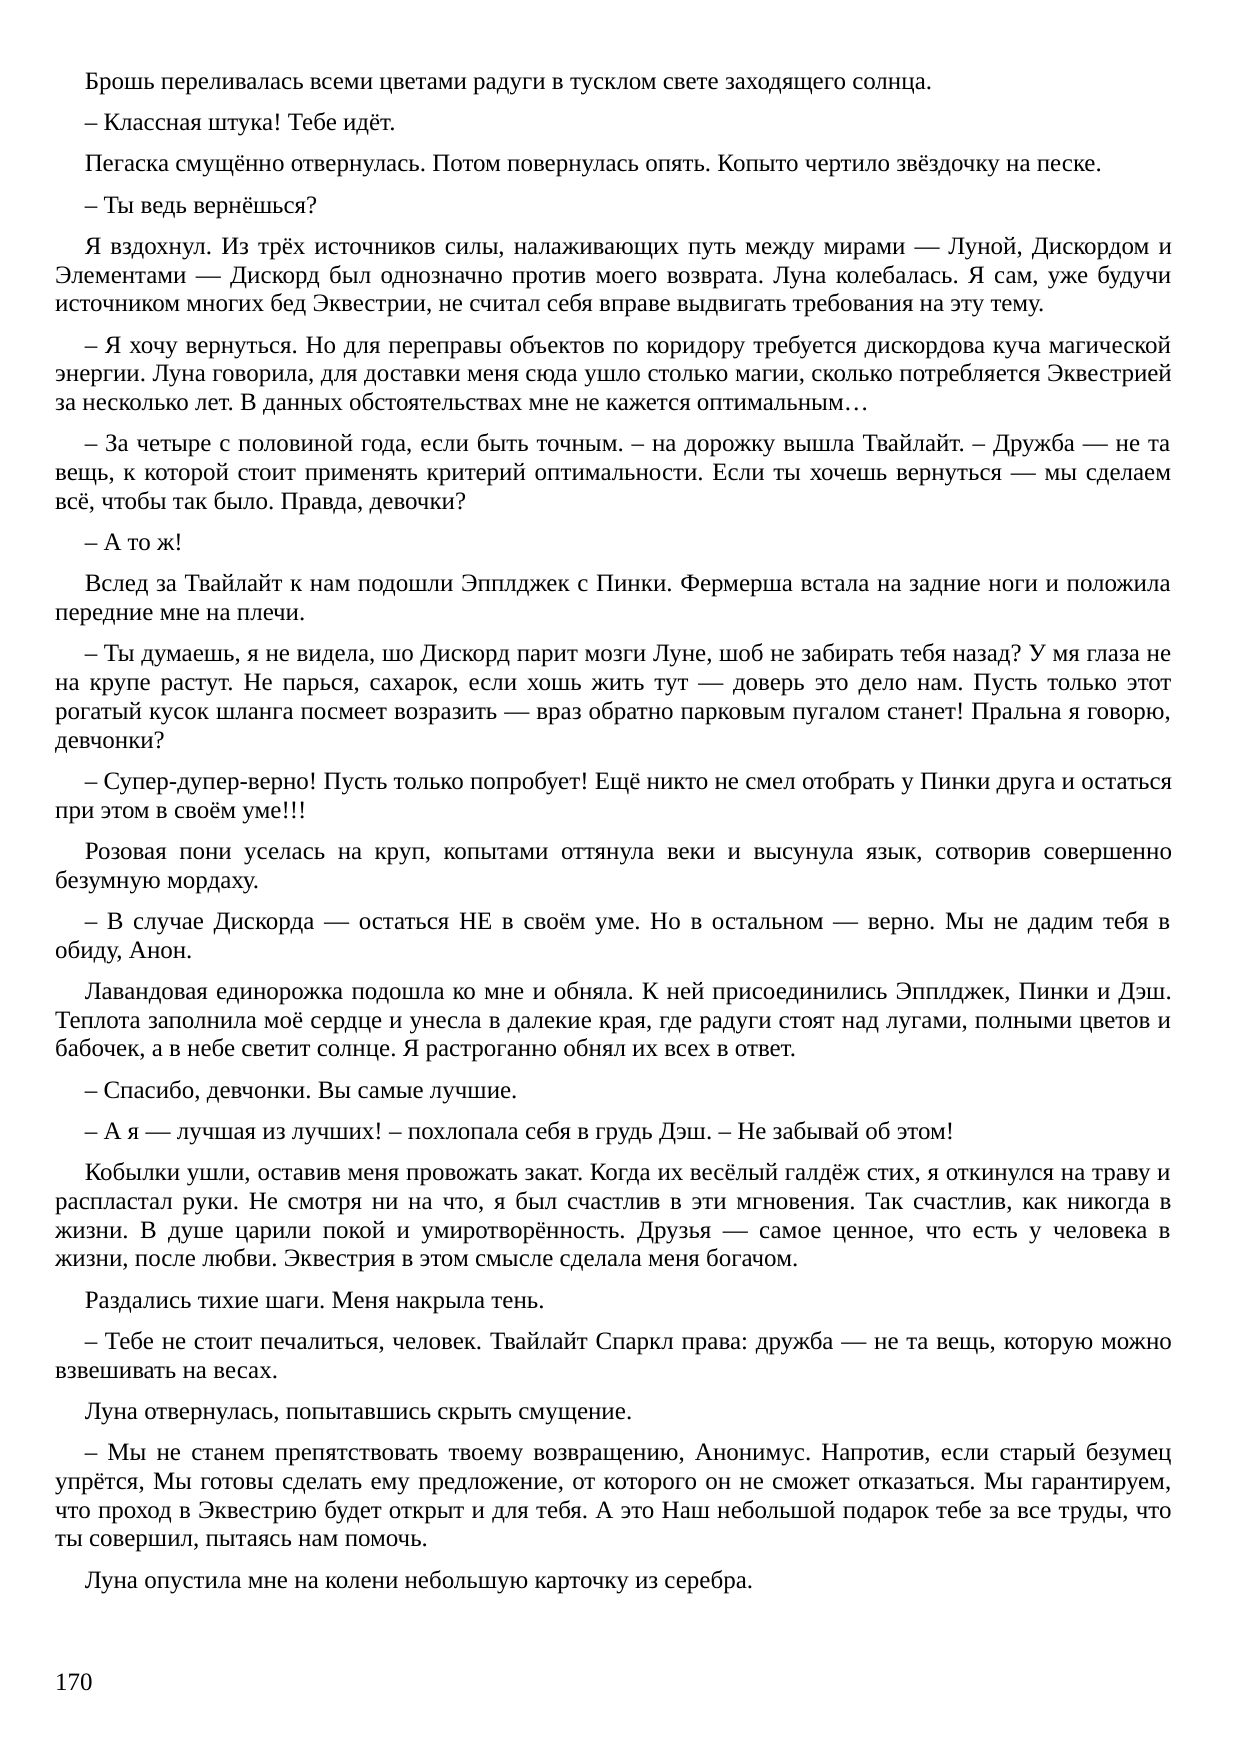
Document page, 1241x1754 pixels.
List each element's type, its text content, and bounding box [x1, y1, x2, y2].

text Луна опустила мне на колени небольшую карточку из серебра. [55, 1565, 1173, 1593]
text Раздались тихие шаги. Меня накрыла тень. [55, 1285, 1173, 1313]
text Я вздохнул. Из трёх источников силы, налаживающих путь между мирами — Луной, Дискордом и Элементами — Дискорд был однозначно против моего возврата. Луна колебалась. Я сам, уже будучи источником многих бед Эквестрии, не считал себя вправе выдвигать требования на эту тему. [55, 231, 1173, 317]
text – Тебе не стоит печалиться, человек. Твайлайт Спаркл права: дружба — не та вещь, которую можно взвешивать на весах. [55, 1326, 1173, 1383]
text Пегаска смущённо отвернулась. Потом повернулась опять. Копыто чертило звёздочку на песке. [55, 148, 1173, 177]
text Лавандовая единорожка подошла ко мне и обняла. К ней присоединились Эпплджек, Пинки и Дэш. Теплота заполнила моё сердце и унесла в далекие края, где радуги стоят над лугами, полными цветов и бабочек, а в небе светит солнце. Я растроганно обнял их всех в ответ. [55, 976, 1173, 1062]
text – Мы не станем препятствовать твоему возвращению, Анонимус. Напротив, если старый безумец упрётся, Мы готовы сделать ему предложение, от которого он не сможет отказаться. Мы гарантируем, что проход в Эквестрию будет открыт и для тебя. А это Наш небольшой подарок тебе за все труды, что ты совершил, пытаясь нам помочь. [55, 1437, 1173, 1552]
text – Супер-дупер-верно! Пусть только попробует! Ещё никто не смел отобрать у Пинки друга и остаться при этом в своём уме!!! [55, 766, 1173, 823]
text – Ты ведь вернёшься? [55, 190, 1173, 218]
text Розовая пони уселась на круп, копытами оттянула веки и высунула язык, сотворив совершенно безумную мордаху. [55, 836, 1173, 893]
text Брошь переливалась всеми цветами радуги в тусклом свете заходящего солнца. [55, 66, 1173, 95]
text – Я хочу вернуться. Но для переправы объектов по коридору требуется дискордова куча магической энергии. Луна говорила, для доставки меня сюда ушло столько магии, сколько потребляется Эквестрией за несколько лет. В данных обстоятельствах мне не кажется оптимальным… [55, 330, 1173, 416]
text – За четыре с половиной года, если быть точным. – на дорожку вышла Твайлайт. – Дружба — не та вещь, к которой стоит применять критерий оптимальности. Если ты хочешь вернуться — мы сделаем всё, чтобы так было. Правда, девочки? [55, 428, 1173, 515]
text – А я — лучшая из лучших! – похлопала себя в грудь Дэш. – Не забывай об этом! [55, 1116, 1173, 1145]
text Кобылки ушли, оставив меня провожать закат. Когда их весёлый галдёж стих, я откинулся на траву и распластал руки. Не смотря ни на что, я был счастлив в эти мгновения. Так счастлив, как никогда в жизни. В душе царили покой и умиротворённость. Друзья — самое ценное, что есть у человека в жизни, после любви. Эквестрия в этом смысле сделала меня богачом. [55, 1157, 1173, 1272]
text – Ты думаешь, я не видела, шо Дискорд парит мозги Луне, шоб не забирать тебя назад? У мя глаза не на крупе растут. Не парься, сахарок, если хошь жить тут — доверь это дело нам. Пусть только этот рогатый кусок шланга посмеет возразить — враз обратно парковым пугалом станет! Пральна я говорю, девчонки? [55, 638, 1173, 753]
text Вслед за Твайлайт к нам подошли Эпплджек с Пинки. Фермерша встала на задние ноги и положила передние мне на плечи. [55, 568, 1173, 626]
text Луна отвернулась, попытавшись скрыть смущение. [55, 1396, 1173, 1425]
text – А то ж! [55, 527, 1173, 556]
text – Спасибо, девчонки. Вы самые лучшие. [55, 1075, 1173, 1103]
text – В случае Дискорда — остаться НЕ в своём уме. Но в остальном — верно. Мы не дадим тебя в обиду, Анон. [55, 906, 1173, 963]
text – Классная штука! Тебе идёт. [55, 107, 1173, 136]
